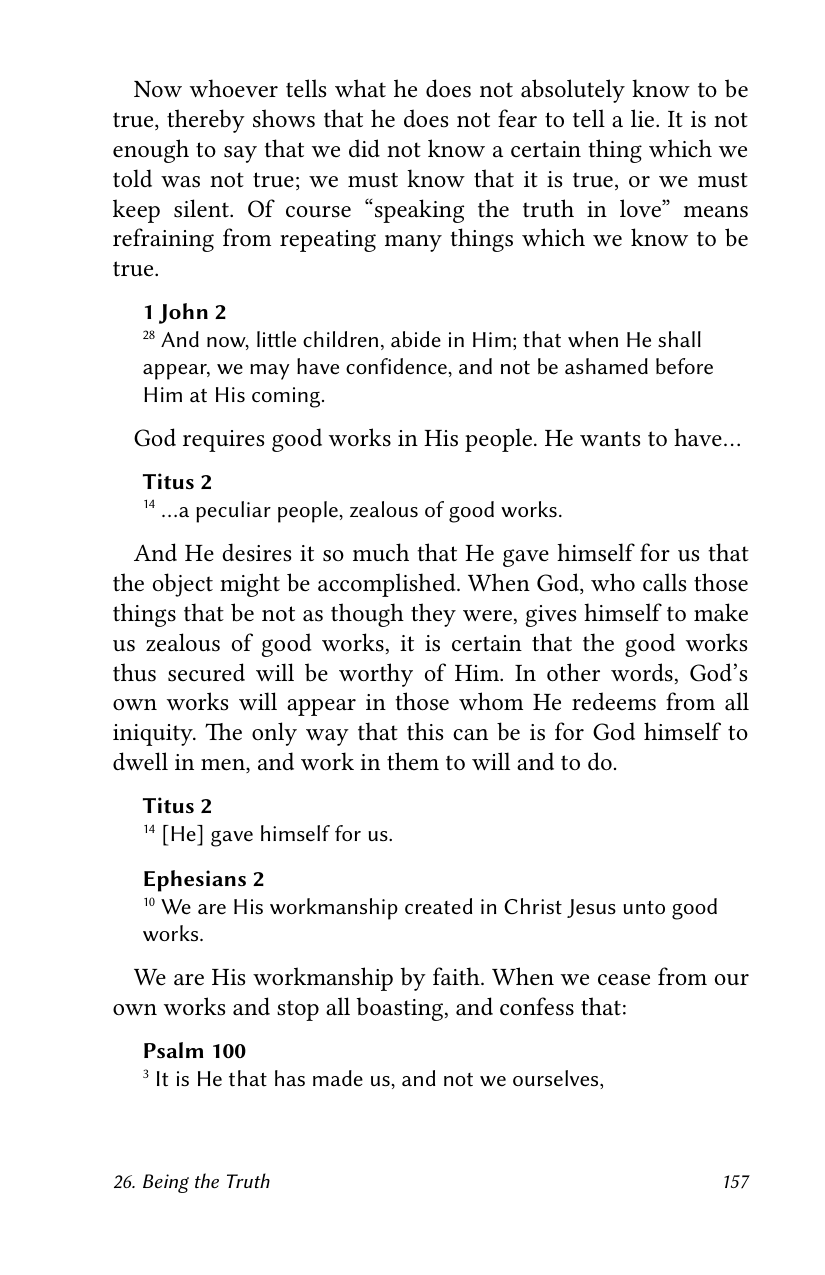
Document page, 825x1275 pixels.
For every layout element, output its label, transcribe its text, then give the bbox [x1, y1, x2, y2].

text Now whoever tells what he does not absolutely know to be true, thereby shows that he does not fear to tell a lie. It is not enough to say that we did not know a certain thing which we told was not true; we must know that it is true, or we must keep silent. Of course “speaking the truth in love” means refraining from repeating many things which we know to be true. [112, 75, 750, 283]
text We are His workmanship by faith. When we cease from our own works and stop all boasting, and confess that: [112, 963, 750, 1022]
text Ephesians 2 [142, 866, 750, 892]
text And He desires it so much that He gave himself for us that the object might be accomplished. When God, who calls those things that be not as though they were, gives himself to make us zealous of good works, it is certain that the good works thus secured will be worthy of Him. In other words, God’s own works will appear in those whom He redeems from all iniquity. The only way that this can be is for God himself to dwell in men, and work in them to will and to do. [112, 539, 750, 777]
text 10 We are His workmanship created in Christ Jesus unto good works. [142, 894, 720, 947]
text 28 And now, little children, abide in Him; that when He shall appear, we may have confidence, and not be ashamed before Him at His coming. [142, 327, 720, 408]
text 14 ...a peculiar people, zealous of good works. [142, 497, 720, 523]
text God requires good works in His people. He wants to have... [112, 424, 750, 453]
text 3 It is He that has made us, and not we ourselves, [142, 1066, 720, 1092]
text 1 John 2 [142, 299, 750, 325]
text Titus 2 [142, 469, 750, 495]
text Psalm 100 [142, 1038, 750, 1064]
text Titus 2 [142, 793, 750, 819]
text 14 [He] gave himself for us. [142, 821, 720, 847]
